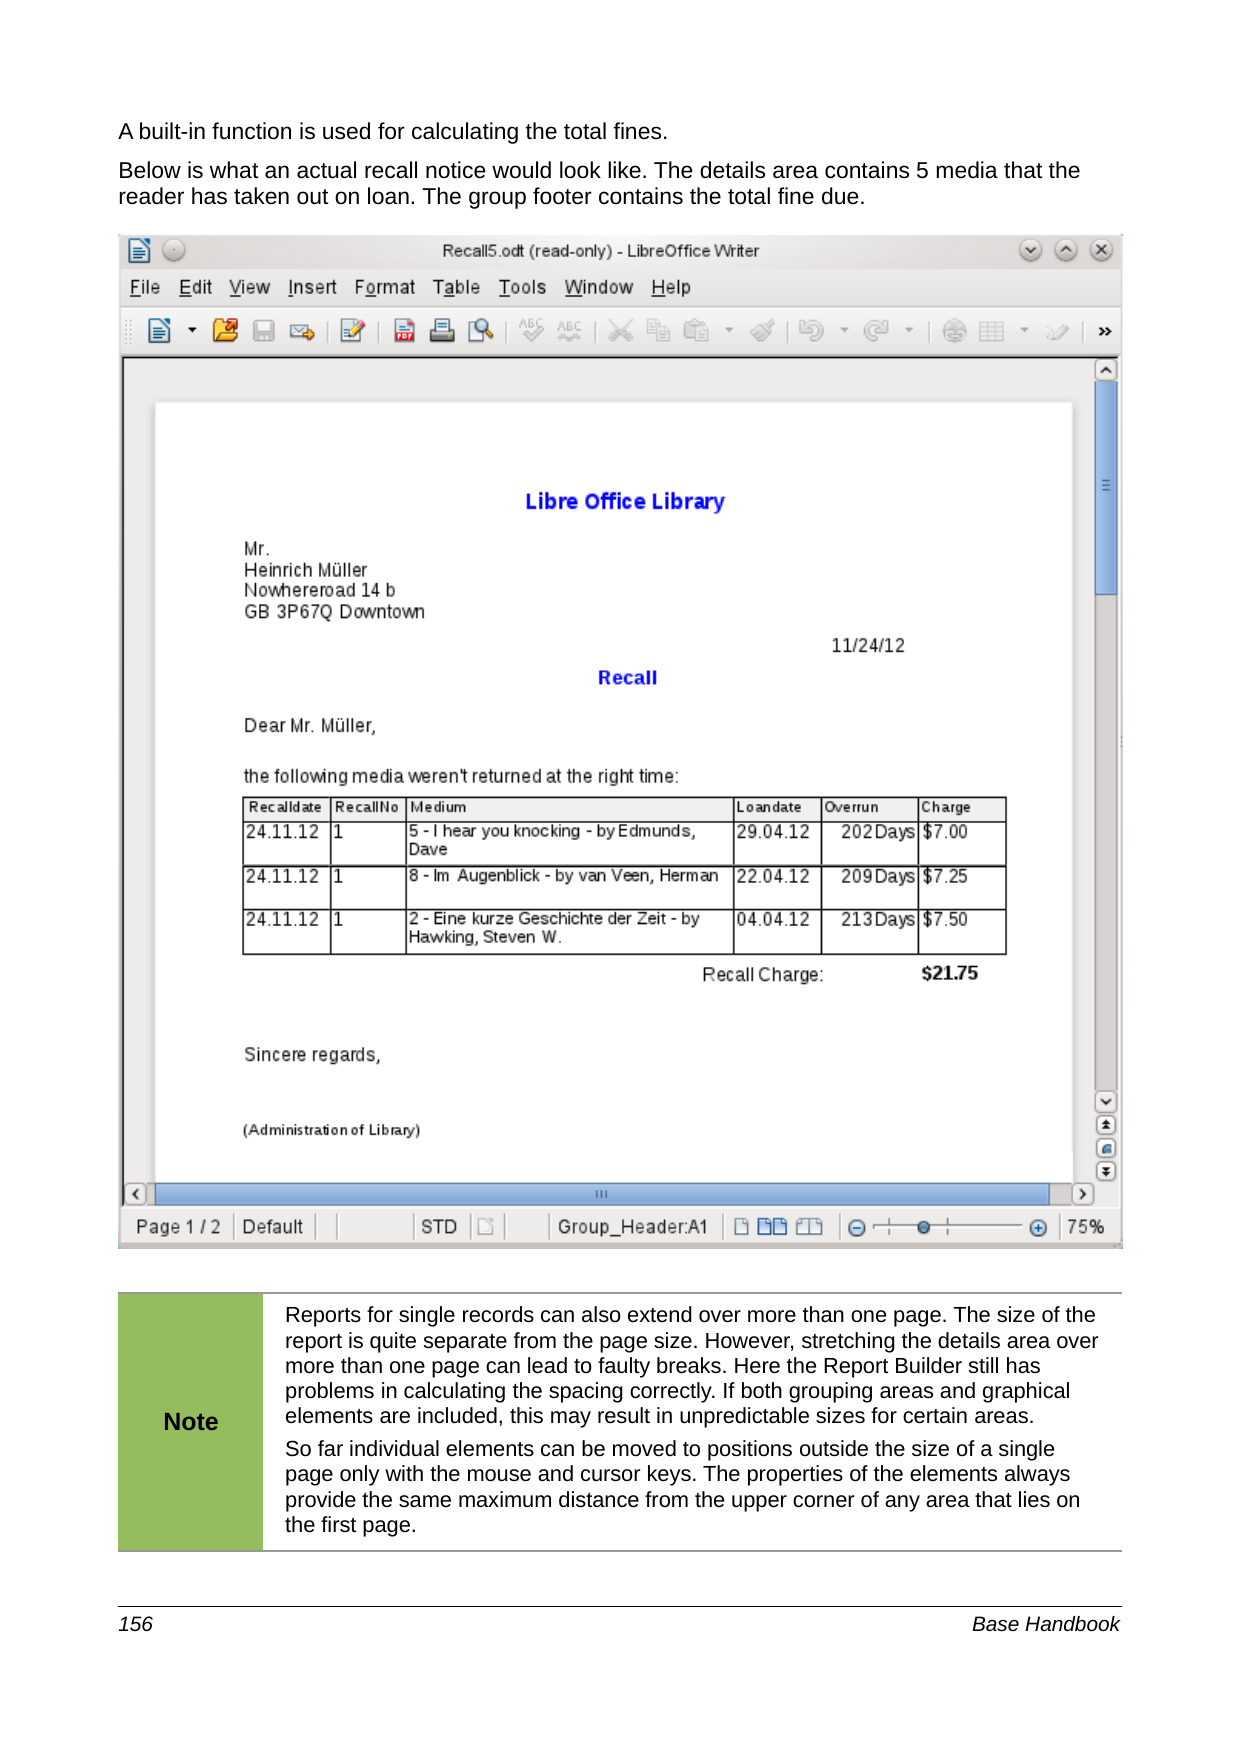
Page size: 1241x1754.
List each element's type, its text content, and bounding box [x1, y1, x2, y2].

text A built-in function is used for calculating the total fines. [118, 118, 1122, 144]
picture [118, 234, 1124, 1249]
table_header Note [118, 1294, 263, 1550]
text Below is what an actual recall notice would look like. The details area contains 5 media that the reader has taken out on loan. The group footer contains the total fine due. [118, 157, 1122, 210]
table_header Reports for single records can also extend over more than one page. The size of the report is quite separate from the page size. However, stretching the details area over more than one page can lead to faulty breaks. Here the Report Builder still has problems in calculating the spacing correctly. If both grouping areas and graphical elements are included, this may result in unpredictable sizes for certain areas. So far individual elements can be moved to positions outside the size of a single page only with the mouse and cursor keys. The properties of the elements always provide the same maximum distance from the upper corner of any area that lies on the first page. [264, 1294, 1122, 1550]
